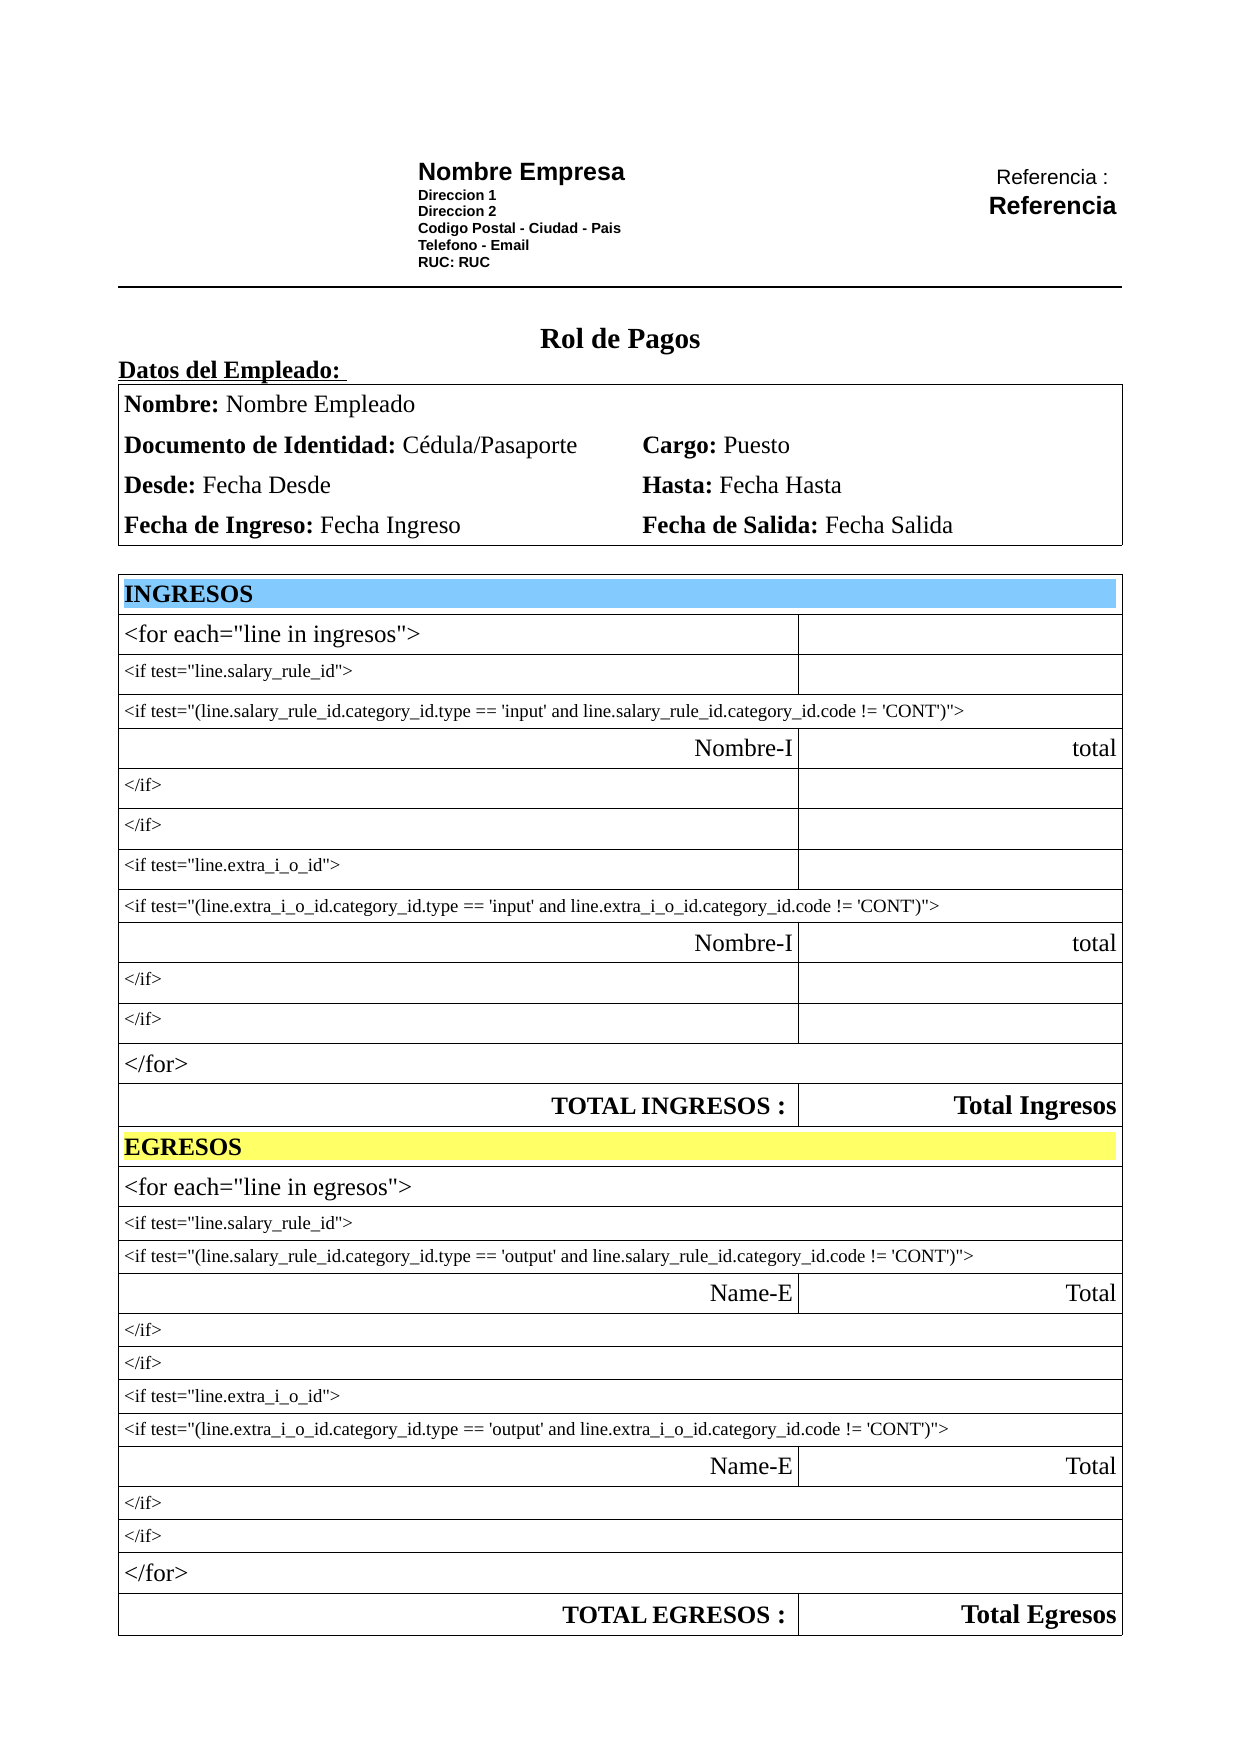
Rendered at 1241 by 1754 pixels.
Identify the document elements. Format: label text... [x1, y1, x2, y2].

table_cell [799, 809, 1122, 848]
table_cell TOTAL INGRESOS : [119, 1084, 798, 1126]
table_cell Documento de Identidad: Cédula/Pasaporte [119, 424, 636, 464]
table_cell </if> [119, 809, 798, 848]
table_cell TOTAL EGRESOS : [119, 1594, 798, 1635]
table_cell Total Egresos [799, 1594, 1122, 1635]
table_cell </if> [119, 1347, 1122, 1379]
table_cell <if test="(line.salary_rule_id.category_id.type == 'output' and line.salary_rule_id.category_id.code != 'CONT')"> [119, 1241, 1122, 1273]
table_cell [799, 615, 1122, 654]
table_cell Fecha de Salida: Fecha Salida [636, 504, 1122, 544]
table_cell </if> [119, 1487, 1122, 1519]
table_cell Nombre-I [119, 923, 798, 962]
table_cell </if> [119, 963, 798, 1002]
table_cell </if> [119, 1004, 798, 1043]
table_cell Total [799, 1274, 1122, 1313]
table_cell Name-E [119, 1274, 798, 1313]
table_cell total [799, 923, 1122, 962]
text Rol de Pagos [118, 321, 1122, 355]
table_cell Nombre-I [119, 729, 798, 768]
table_header INGRESOS [119, 575, 1122, 614]
table_cell <if test="(line.extra_i_o_id.category_id.type == 'output' and line.extra_i_o_id.category_id.code != 'CONT')"> [119, 1414, 1122, 1446]
table_cell </if> [119, 1314, 1122, 1346]
table_cell total [799, 729, 1122, 768]
table_cell [799, 769, 1122, 808]
table_cell <if test="(line.extra_i_o_id.category_id.type == 'input' and line.extra_i_o_id.category_id.code != 'CONT')"> [119, 890, 1122, 922]
table_cell EGRESOS [119, 1127, 1122, 1166]
table_cell [799, 655, 1122, 694]
text Datos del Empleado: [118, 355, 1122, 384]
table_cell </for> [119, 1044, 1122, 1083]
table_cell <for each="line in ingresos"> [119, 615, 798, 654]
table_header Nombre: Nombre Empleado [119, 385, 1122, 424]
table_cell </for> [119, 1553, 1122, 1592]
table_cell Desde: Fecha Desde [119, 464, 636, 504]
table_cell Fecha de Ingreso: Fecha Ingreso [119, 504, 636, 544]
table_cell Total [799, 1447, 1122, 1486]
table_cell [799, 963, 1122, 1002]
table_header Nombre Empresa Direccion 1 Direccion 2 Codigo Postal - Ciudad - Pais Telefono - Email RUC: RUC [412, 152, 854, 286]
table_cell Name-E [119, 1447, 798, 1486]
table_cell </if> [119, 1520, 1122, 1552]
table_header Referencia : Referencia [854, 152, 1122, 286]
table_cell Cargo: Puesto [636, 424, 1122, 464]
table_cell [799, 1004, 1122, 1043]
table_cell Total Ingresos [799, 1084, 1122, 1126]
table_cell </if> [119, 769, 798, 808]
table_cell <if test="line.extra_i_o_id"> [119, 850, 798, 889]
table_cell <for each="line in egresos"> [119, 1167, 1122, 1206]
table_cell <if test="line.salary_rule_id"> [119, 1207, 1122, 1239]
table_cell <if test="(line.salary_rule_id.category_id.type == 'input' and line.salary_rule_id.category_id.code != 'CONT')"> [119, 695, 1122, 727]
table_cell <if test="line.extra_i_o_id"> [119, 1380, 1122, 1412]
table_cell [799, 850, 1122, 889]
table_cell <if test="line.salary_rule_id"> [119, 655, 798, 694]
table_cell Hasta: Fecha Hasta [636, 464, 1122, 504]
table_header [118, 152, 412, 286]
